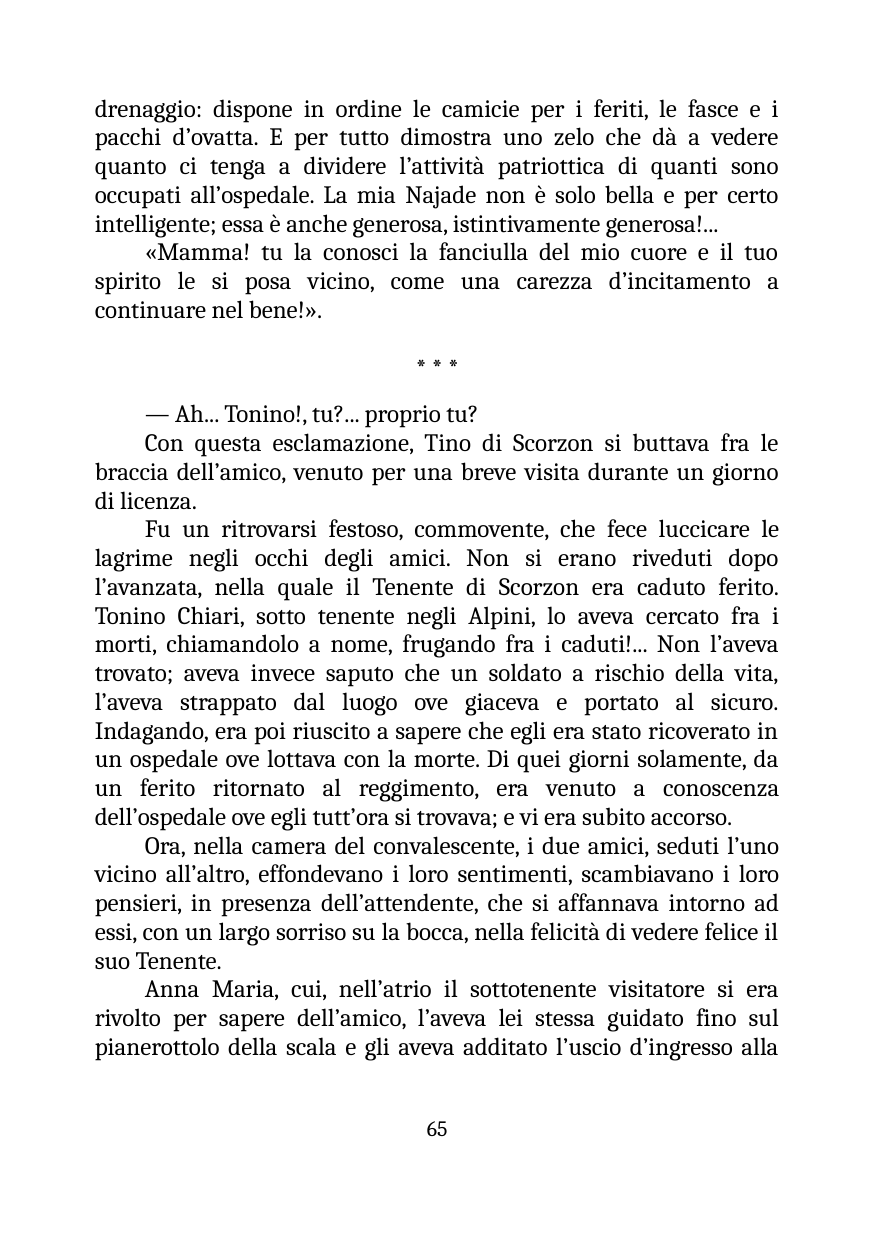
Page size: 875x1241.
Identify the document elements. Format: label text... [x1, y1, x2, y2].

text Ora, nella camera del convalescente, i due amici, seduti l’uno vicino all’altro, effondevano i loro sentimenti, scambiavano i loro pensieri, in presenza dell’attendente, che si affannava intorno ad essi, con un largo sorriso su la bocca, nella felicità di vedere felice il suo Tenente. [94, 832, 779, 975]
text Anna Maria, cui, nell’atrio il sottotenente visitatore si era rivolto per sapere dell’amico, l’aveva lei stessa guidato fino sul pianerottolo della scala e gli aveva additato l’uscio d’ingresso alla [94, 975, 779, 1062]
text «Mamma! tu la conosci la fanciulla del mio cuore e il tuo spirito le si posa vicino, come una carezza d’incitamento a continuare nel bene!». [94, 238, 779, 324]
text — Ah... Tonino!, tu?... proprio tu? [94, 400, 779, 429]
text drenaggio: dispone in ordine le camicie per i feriti, le fasce e i pacchi d’ovatta. E per tutto dimostra uno zelo che dà a vedere quanto ci tenga a dividere l’attività patriottica di quanti sono occupati all’ospedale. La mia Najade non è solo bella e per certo intelligente; essa è anche generosa, istintivamente generosa!... [94, 94, 779, 238]
text Fu un ritrovarsi festoso, commovente, che fece luccicare le lagrime negli occhi degli amici. Non si erano riveduti dopo l’avanzata, nella quale il Tenente di Scorzon era caduto ferito. Tonino Chiari, sotto tenente negli Alpini, lo aveva cercato fra i morti, chiamandolo a nome, frugando fra i caduti!... Non l’aveva trovato; aveva invece saputo che un soldato a rischio della vita, l’aveva strappato dal luogo ove giaceva e portato al sicuro. Indagando, era poi riuscito a sapere che egli era stato ricoverato in un ospedale ove lottava con la morte. Di quei giorni solamente, da un ferito ritornato al reggimento, era venuto a conoscenza dell’ospedale ove egli tutt’ora si trovava; e vi era subito accorso. [94, 515, 779, 832]
text Con questa esclamazione, Tino di Scorzon si buttava fra le braccia dell’amico, venuto per una breve visita durante un giorno di licenza. [94, 429, 779, 515]
text * * * [94, 354, 779, 383]
